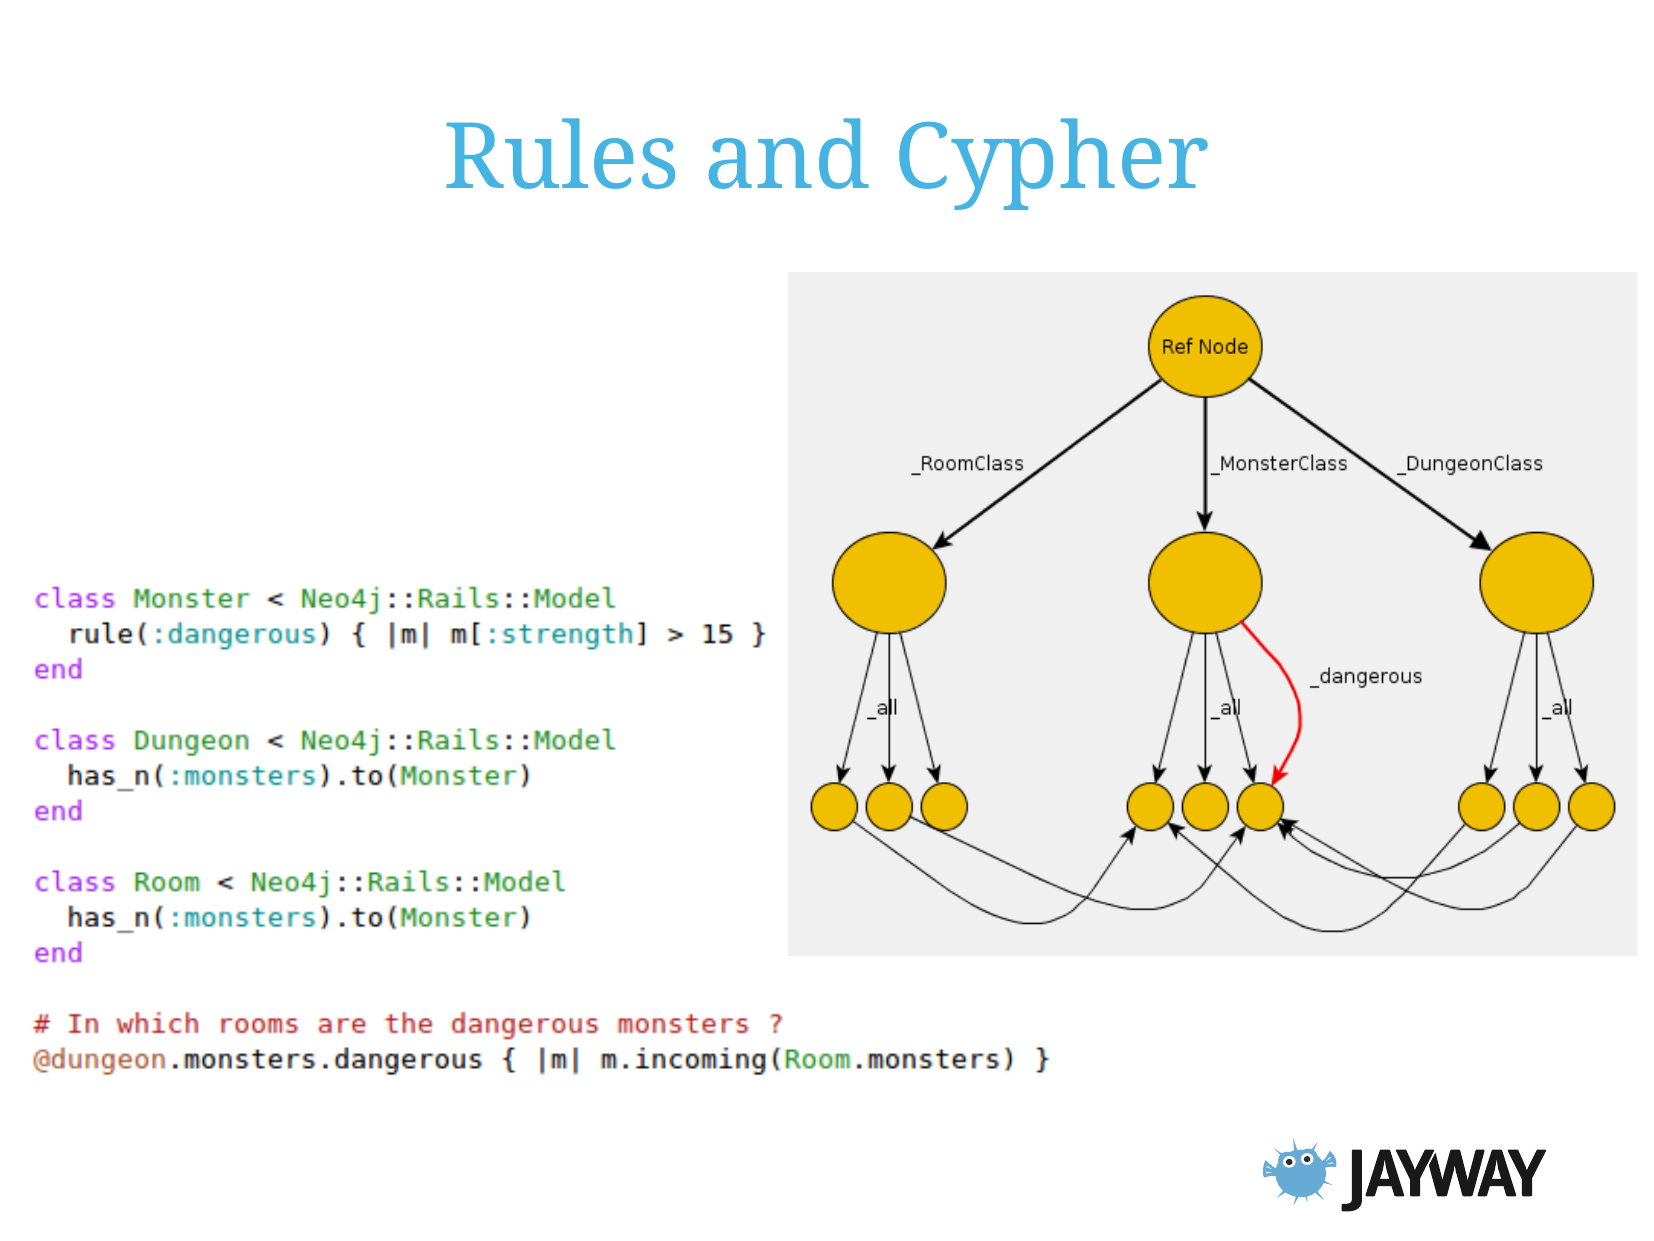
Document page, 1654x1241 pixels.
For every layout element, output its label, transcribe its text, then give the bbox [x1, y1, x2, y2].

title Rules and Cypher [82, 49, 1571, 257]
picture [30, 272, 1637, 1096]
